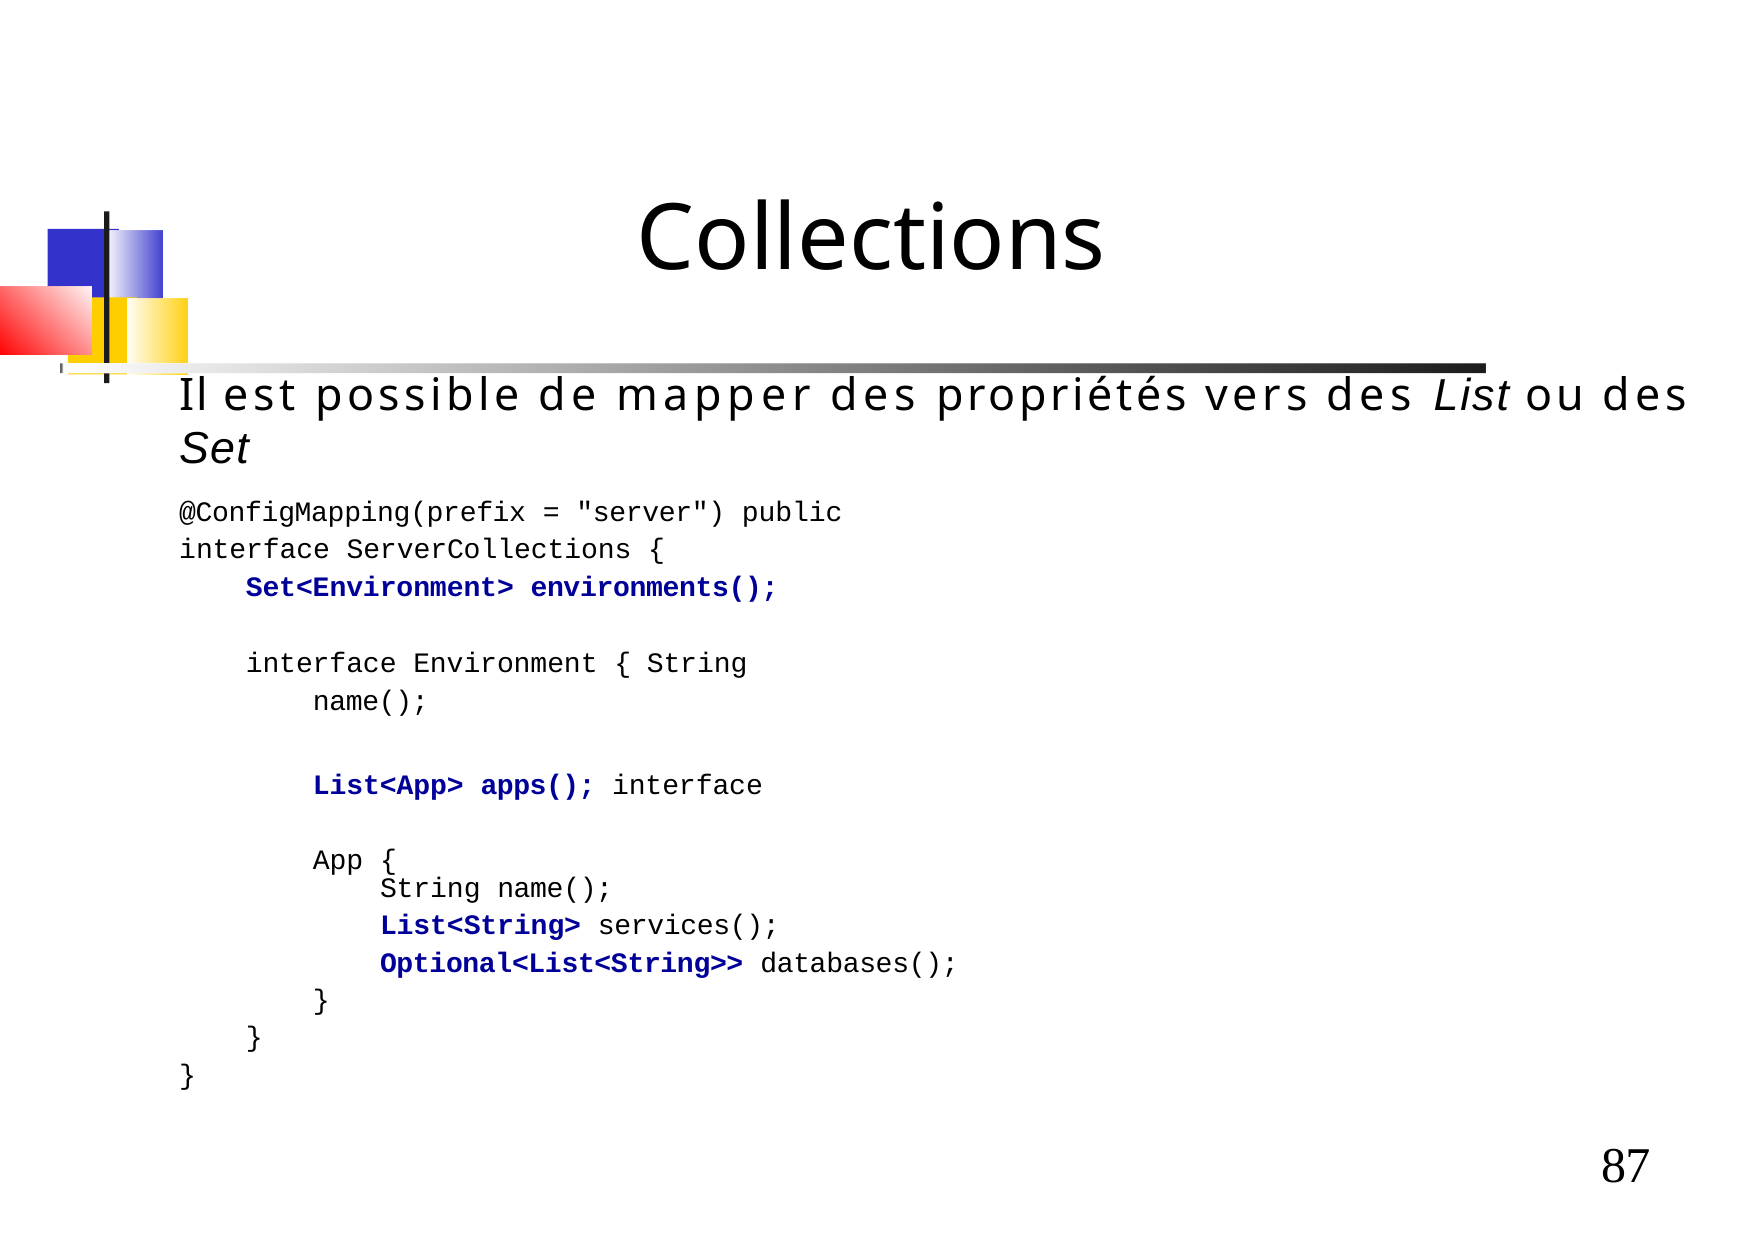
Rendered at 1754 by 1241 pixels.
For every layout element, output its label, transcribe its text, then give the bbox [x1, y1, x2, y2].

picture [0, 285, 92, 355]
text_box Il est possible de mapper des propriétés vers des List ou des Set @ConfigMapping(prefix = "server") public interface ServerCollections { Set<Environment> environments(); interface Environment { String name(); List<App> apps(); interface App { String name(); List<String> services(); Optional<List<String>> databases(); } } } [177, 365, 1734, 1090]
title Collections [179, 183, 1564, 365]
slide_number 87 [1569, 1135, 1660, 1241]
picture [60, 229, 179, 384]
